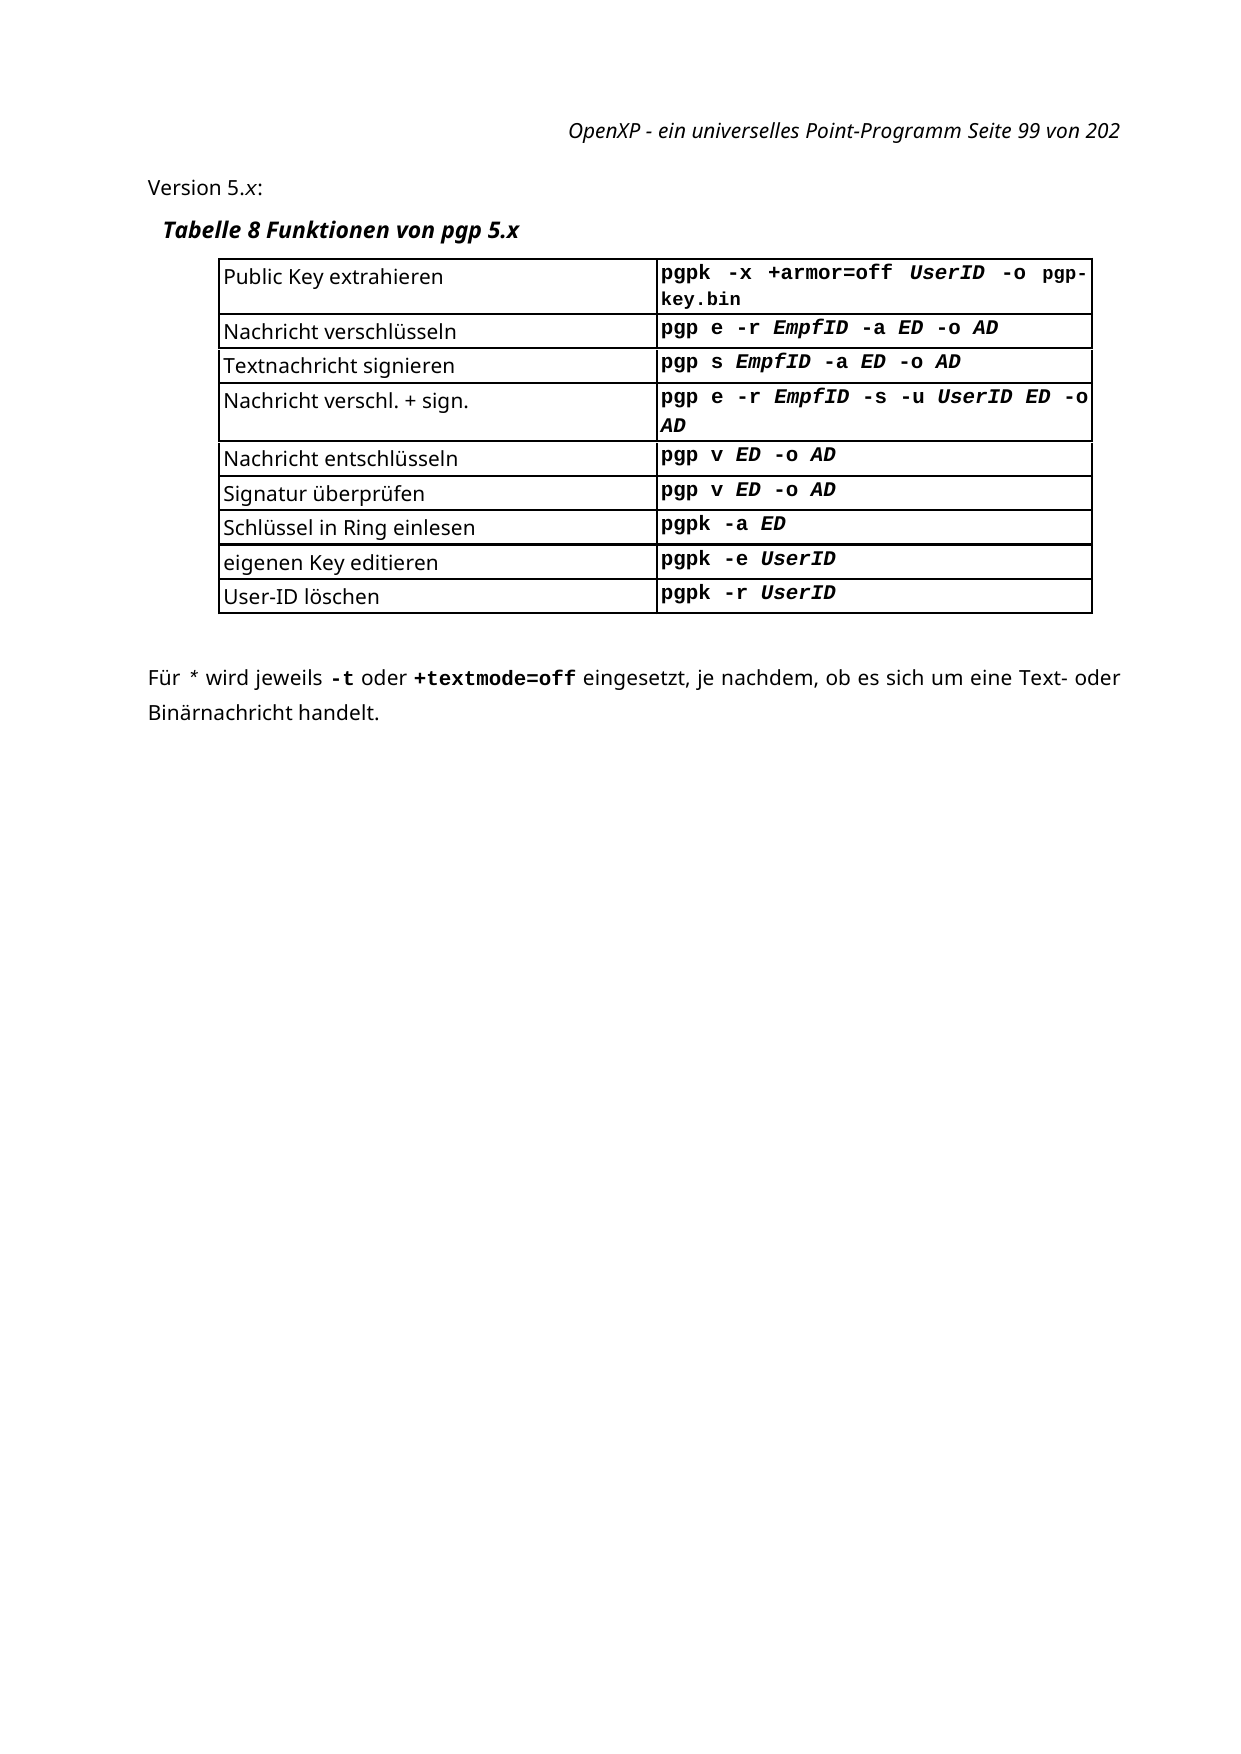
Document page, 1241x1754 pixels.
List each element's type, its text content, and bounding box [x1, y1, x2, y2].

table_cell Nachricht entschlüsseln [220, 443, 656, 475]
table_cell eigenen Key editieren [220, 546, 656, 578]
table_header pgpk -x +armor=off UserID -o pgp-key.bin [658, 260, 1091, 313]
table_cell Textnachricht signieren [220, 350, 656, 382]
table_cell Nachricht verschlüsseln [220, 315, 656, 347]
table_cell pgpk -a ED [658, 511, 1091, 543]
table_cell pgp s EmpfID -a ED -o AD [658, 350, 1091, 382]
table_cell pgp v ED -o AD [658, 477, 1091, 509]
table_cell pgp v ED -o AD [658, 443, 1091, 475]
text Version 5.x: [148, 173, 1122, 202]
text Für * wird jeweils -t oder +textmode=off eingesetzt, je nachdem, ob es sich um eine Text- oder Binärnachricht handelt. [148, 663, 1122, 726]
table_cell pgp e -r EmpfID -a ED -o AD [658, 315, 1091, 347]
table_cell Signatur überprüfen [220, 477, 656, 509]
table_header Public Key extrahieren [220, 260, 656, 313]
table_cell pgpk -e UserID [658, 546, 1091, 578]
text Tabelle 8 Funktionen von pgp 5.x [162, 214, 1122, 245]
table_cell pgpk -r UserID [658, 580, 1091, 612]
table_cell pgp e -r EmpfID -s -u UserID ED -o AD [658, 384, 1091, 440]
table_cell Schlüssel in Ring einlesen [220, 511, 656, 543]
table_cell User-ID löschen [220, 580, 656, 612]
table_cell Nachricht verschl. + sign. [220, 384, 656, 440]
